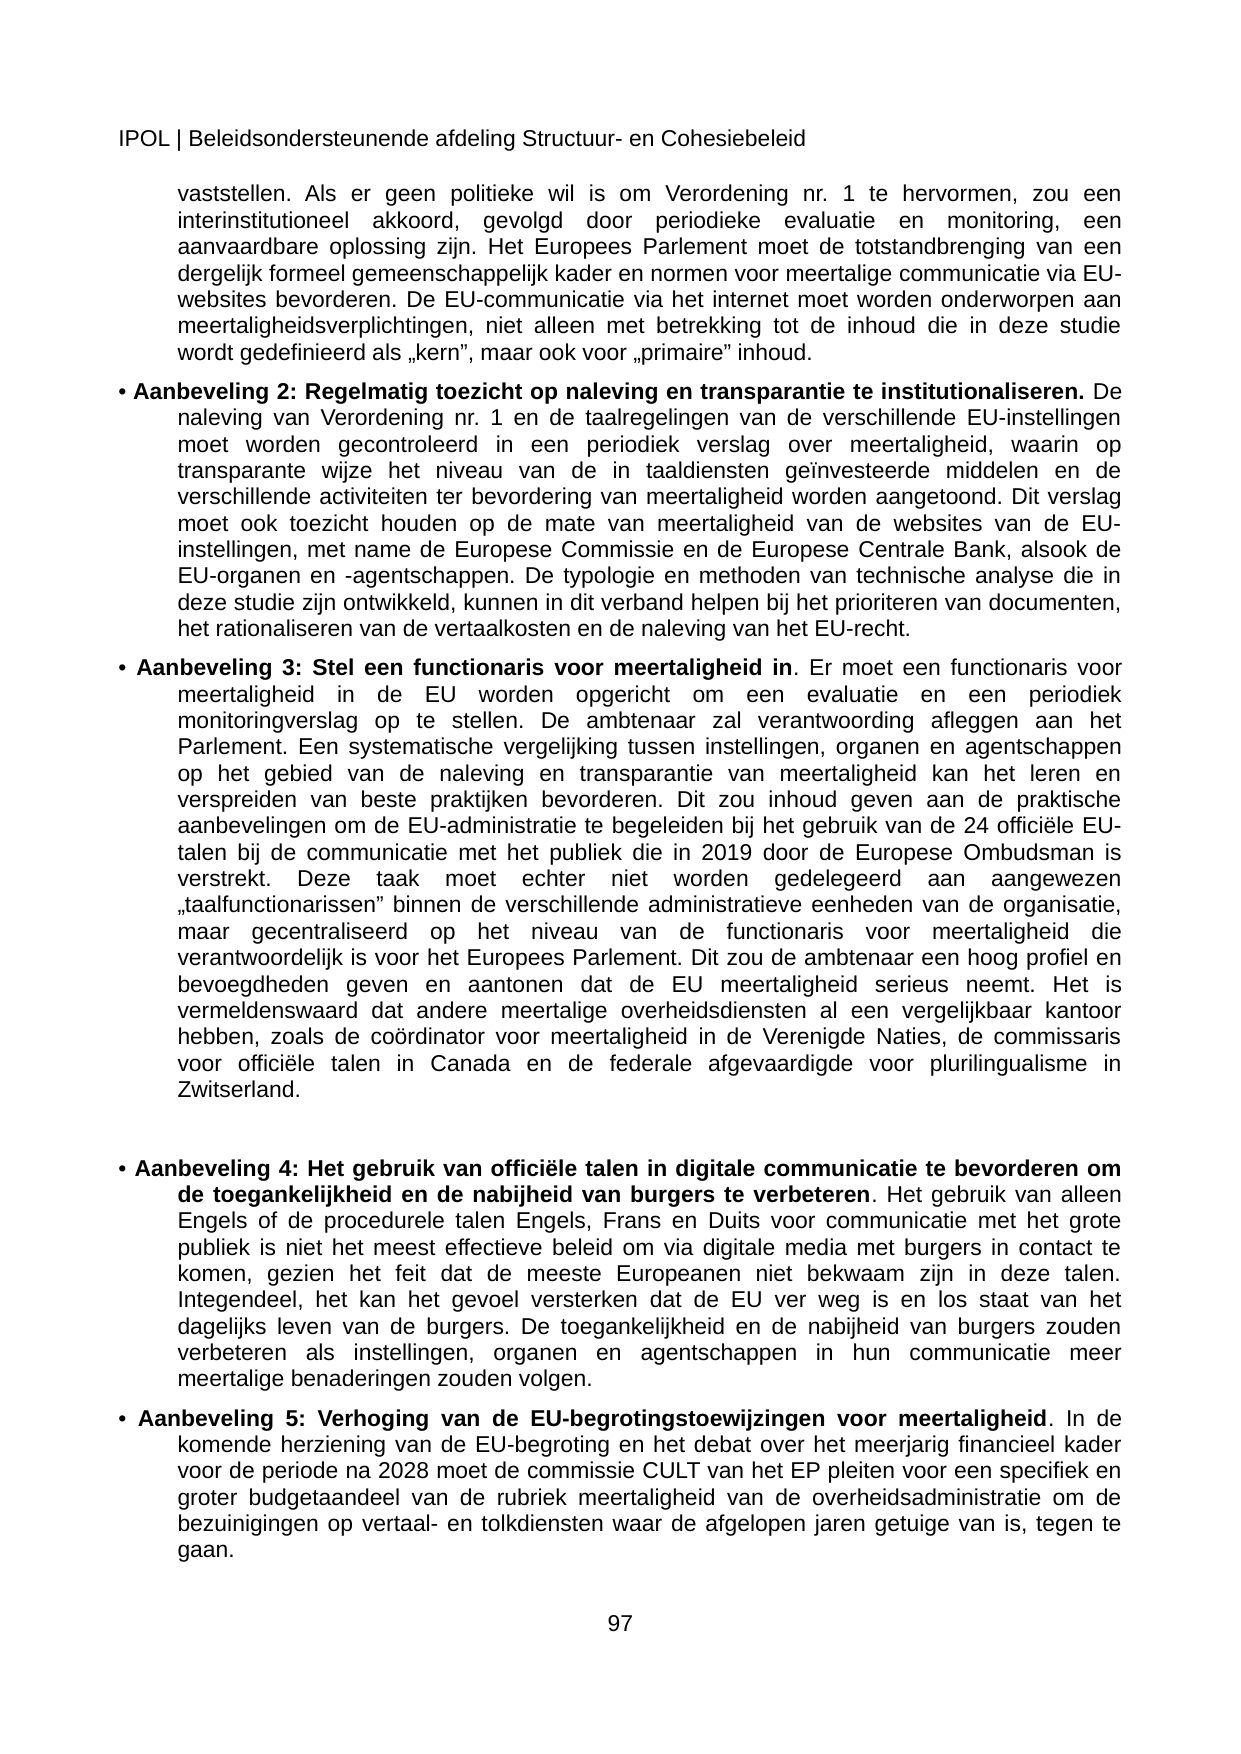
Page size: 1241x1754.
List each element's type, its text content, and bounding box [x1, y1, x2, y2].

text • Aanbeveling 3: Stel een functionaris voor meertaligheid in. Er moet een functionaris voor meertaligheid in de EU worden opgericht om een evaluatie en een periodiek monitoringverslag op te stellen. De ambtenaar zal verantwoording afleggen aan het Parlement. Een systematische vergelijking tussen instellingen, organen en agentschappen op het gebied van de naleving en transparantie van meertaligheid kan het leren en verspreiden van beste praktijken bevorderen. Dit zou inhoud geven aan de praktische aanbevelingen om de EU-administratie te begeleiden bij het gebruik van de 24 officiële EU-talen bij de communicatie met het publiek die in 2019 door de Europese Ombudsman is verstrekt. Deze taak moet echter niet worden gedelegeerd aan aangewezen „taalfunctionarissen” binnen de verschillende administratieve eenheden van de organisatie, maar gecentraliseerd op het niveau van de functionaris voor meertaligheid die verantwoordelijk is voor het Europees Parlement. Dit zou de ambtenaar een hoog profiel en bevoegdheden geven en aantonen dat de EU meertaligheid serieus neemt. Het is vermeldenswaard dat andere meertalige overheidsdiensten al een vergelijkbaar kantoor hebben, zoals de coördinator voor meertaligheid in de Verenigde Naties, de commissaris voor officiële talen in Canada en de federale afgevaardigde voor plurilingualisme in Zwitserland. [118, 654, 1122, 1102]
text vaststellen. Als er geen politieke wil is om Verordening nr. 1 te hervormen, zou een interinstitutioneel akkoord, gevolgd door periodieke evaluatie en monitoring, een aanvaardbare oplossing zijn. Het Europees Parlement moet de totstandbrenging van een dergelijk formeel gemeenschappelijk kader en normen voor meertalige communicatie via EU-websites bevorderen. De EU-communicatie via het internet moet worden onderworpen aan meertaligheidsverplichtingen, niet alleen met betrekking tot de inhoud die in deze studie wordt gedefinieerd als „kern”, maar ook voor „primaire” inhoud. [118, 180, 1122, 365]
text • Aanbeveling 4: Het gebruik van officiële talen in digitale communicatie te bevorderen om de toegankelijkheid en de nabijheid van burgers te verbeteren. Het gebruik van alleen Engels of de procedurele talen Engels, Frans en Duits voor communicatie met het grote publiek is niet het meest effectieve beleid om via digitale media met burgers in contact te komen, gezien het feit dat de meeste Europeanen niet bekwaam zijn in deze talen. Integendeel, het kan het gevoel versterken dat de EU ver weg is en los staat van het dagelijks leven van de burgers. De toegankelijkheid en de nabijheid van burgers zouden verbeteren als instellingen, organen en agentschappen in hun communicatie meer meertalige benaderingen zouden volgen. [118, 1154, 1122, 1392]
text • Aanbeveling 5: Verhoging van de EU-begrotingstoewijzingen voor meertaligheid. In de komende herziening van de EU-begroting en het debat over het meerjarig financieel kader voor de periode na 2028 moet de commissie CULT van het EP pleiten voor een specifiek en groter budgetaandeel van de rubriek meertaligheid van de overheidsadministratie om de bezuinigingen op vertaal- en tolkdiensten waar de afgelopen jaren getuige van is, tegen te gaan. [118, 1404, 1122, 1563]
text • Aanbeveling 2: Regelmatig toezicht op naleving en transparantie te institutionaliseren. De naleving van Verordening nr. 1 en de taalregelingen van de verschillende EU-instellingen moet worden gecontroleerd in een periodiek verslag over meertaligheid, waarin op transparante wijze het niveau van de in taaldiensten geïnvesteerde middelen en de verschillende activiteiten ter bevordering van meertaligheid worden aangetoond. Dit verslag moet ook toezicht houden op de mate van meertaligheid van de websites van de EU-instellingen, met name de Europese Commissie en de Europese Centrale Bank, alsook de EU-organen en -agentschappen. De typologie en methoden van technische analyse die in deze studie zijn ontwikkeld, kunnen in dit verband helpen bij het prioriteren van documenten, het rationaliseren van de vertaalkosten en de naleving van het EU-recht. [118, 378, 1122, 641]
